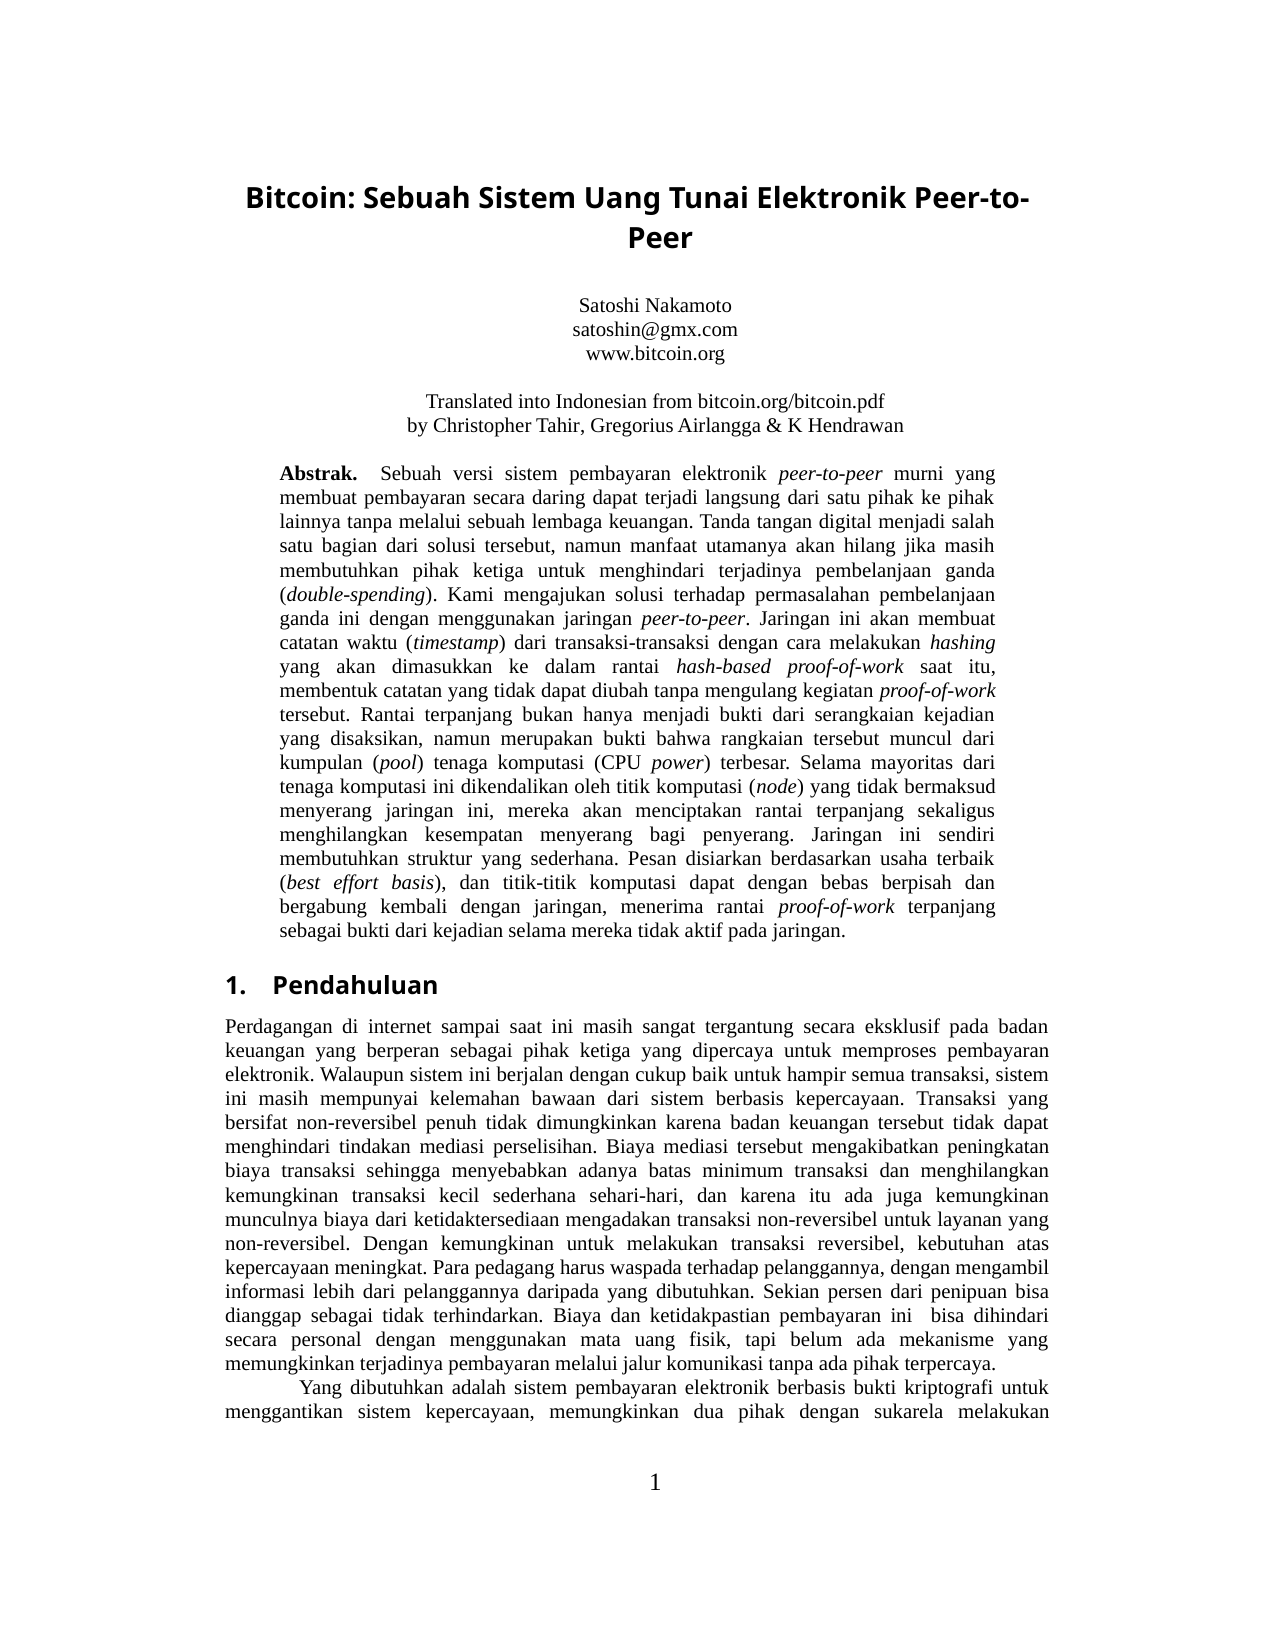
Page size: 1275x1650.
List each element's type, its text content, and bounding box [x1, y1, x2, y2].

subtitle Bitcoin: Sebuah Sistem Uang Tunai Elektronik Peer-to-Peer [225, 177, 1050, 257]
text Perdagangan di internet sampai saat ini masih sangat tergantung secara eksklusif pada badan keuangan yang berperan sebagai pihak ketiga yang dipercaya untuk memproses pembayaran elektronik. Walaupun sistem ini berjalan dengan cukup baik untuk hampir semua transaksi, sistem ini masih mempunyai kelemahan bawaan dari sistem berbasis kepercayaan. Transaksi yang bersifat non-reversibel penuh tidak dimungkinkan karena badan keuangan tersebut tidak dapat menghindari tindakan mediasi perselisihan. Biaya mediasi tersebut mengakibatkan peningkatan biaya transaksi sehingga menyebabkan adanya batas minimum transaksi dan menghilangkan kemungkinan transaksi kecil sederhana sehari-hari, dan karena itu ada juga kemungkinan munculnya biaya dari ketidaktersediaan mengadakan transaksi non-reversibel untuk layanan yang non-reversibel. Dengan kemungkinan untuk melakukan transaksi reversibel, kebutuhan atas kepercayaan meningkat. Para pedagang harus waspada terhadap pelanggannya, dengan mengambil informasi lebih dari pelanggannya daripada yang dibutuhkan. Sekian persen dari penipuan bisa dianggap sebagai tidak terhindarkan. Biaya dan ketidakpastian pembayaran ini bisa dihindari secara personal dengan menggunakan mata uang fisik, tapi belum ada mekanisme yang memungkinkan terjadinya pembayaran melalui jalur komunikasi tanpa ada pihak terpercaya. [225, 1014, 1050, 1375]
text Satoshi Nakamoto [260, 293, 1050, 317]
text Yang dibutuhkan adalah sistem pembayaran elektronik berbasis bukti kriptografi untuk menggantikan sistem kepercayaan, memungkinkan dua pihak dengan sukarela melakukan [225, 1375, 1050, 1423]
text satoshin@gmx.com [260, 317, 1050, 341]
subtitle 1. Pendahuluan [225, 967, 1050, 1002]
text www.bitcoin.org [260, 341, 1050, 365]
text by Christopher Tahir, Gregorius Airlangga & K Hendrawan [260, 413, 1050, 437]
text Translated into Indonesian from bitcoin.org/bitcoin.pdf [260, 389, 1050, 413]
text Abstrak. Sebuah versi sistem pembayaran elektronik peer-to-peer murni yang membuat pembayaran secara daring dapat terjadi langsung dari satu pihak ke pihak lainnya tanpa melalui sebuah lembaga keuangan. Tanda tangan digital menjadi salah satu bagian dari solusi tersebut, namun manfaat utamanya akan hilang jika masih membutuhkan pihak ketiga untuk menghindari terjadinya pembelanjaan ganda (double-spending). Kami mengajukan solusi terhadap permasalahan pembelanjaan ganda ini dengan menggunakan jaringan peer-to-peer. Jaringan ini akan membuat catatan waktu (timestamp) dari transaksi-transaksi dengan cara melakukan hashing yang akan dimasukkan ke dalam rantai hash-based proof-of-work saat itu, membentuk catatan yang tidak dapat diubah tanpa mengulang kegiatan proof-of-work tersebut. Rantai terpanjang bukan hanya menjadi bukti dari serangkaian kejadian yang disaksikan, namun merupakan bukti bahwa rangkaian tersebut muncul dari kumpulan (pool) tenaga komputasi (CPU power) terbesar. Selama mayoritas dari tenaga komputasi ini dikendalikan oleh titik komputasi (node) yang tidak bermaksud menyerang jaringan ini, mereka akan menciptakan rantai terpanjang sekaligus menghilangkan kesempatan menyerang bagi penyerang. Jaringan ini sendiri membutuhkan struktur yang sederhana. Pesan disiarkan berdasarkan usaha terbaik (best effort basis), dan titik-titik komputasi dapat dengan bebas berpisah dan bergabung kembali dengan jaringan, menerima rantai proof-of-work terpanjang sebagai bukti dari kejadian selama mereka tidak aktif pada jaringan. [279, 461, 996, 942]
